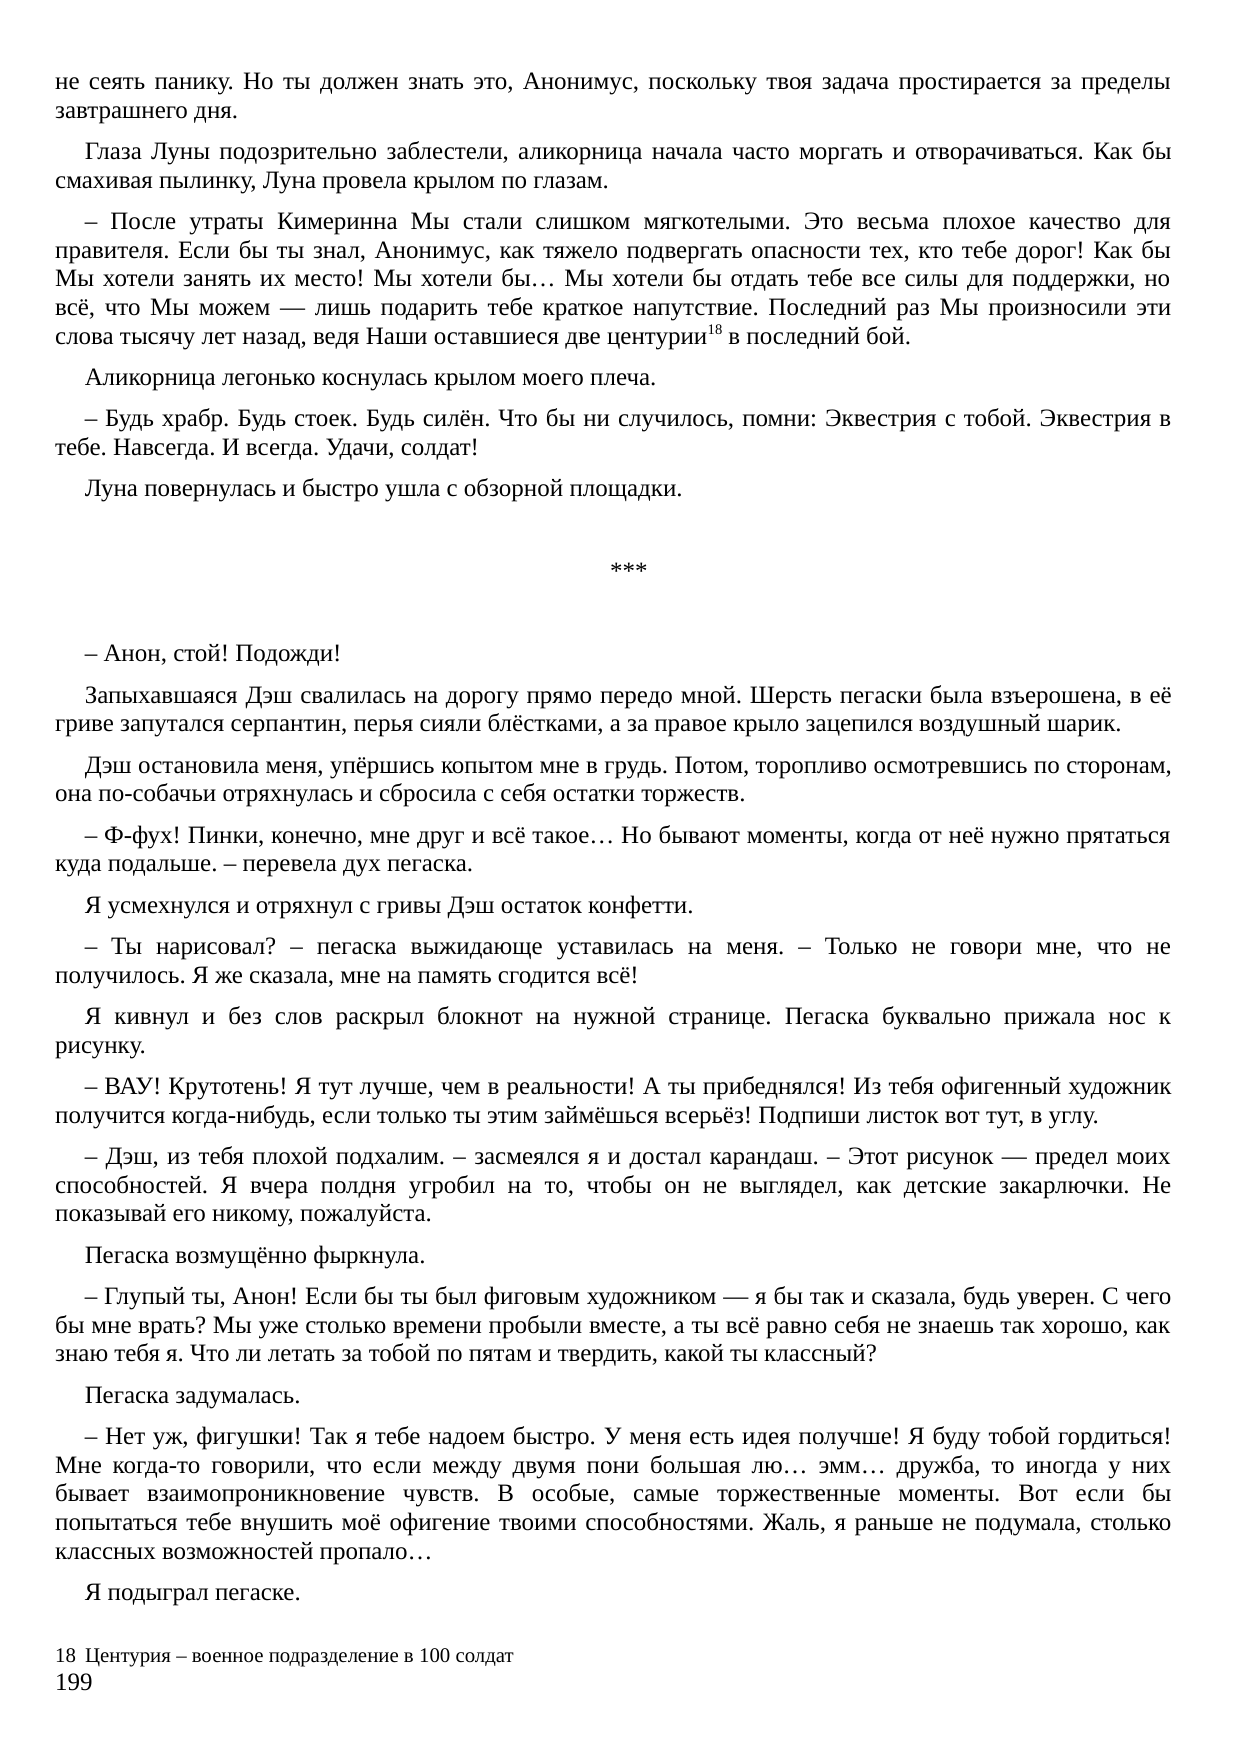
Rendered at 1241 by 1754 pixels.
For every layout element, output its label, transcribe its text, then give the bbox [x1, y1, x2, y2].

text Пегаска возмущённо фыркнула. [55, 1240, 1173, 1268]
text – Дэш, из тебя плохой подхалим. – засмеялся я и достал карандаш. – Этот рисунок — предел моих способностей. Я вчера полдня угробил на то, чтобы он не выглядел, как детские закарлючки. Не показывай его никому, пожалуйста. [55, 1141, 1173, 1227]
text – Ты нарисовал? – пегаска выжидающе уставилась на меня. – Только не говори мне, что не получилось. Я же сказала, мне на память сгодится всё! [55, 931, 1173, 988]
text – Глупый ты, Анон! Если бы ты был фиговым художником — я бы так и сказала, будь уверен. С чего бы мне врать? Мы уже столько времени пробыли вместе, а ты всё равно себя не знаешь так хорошо, как знаю тебя я. Что ли летать за тобой по пятам и твердить, какой ты классный? [55, 1281, 1173, 1367]
text Запыхавшаяся Дэш свалилась на дорогу прямо передо мной. Шерсть пегаски была взъерошена, в её гриве запутался серпантин, перья сияли блёстками, а за правое крыло зацепился воздушный шарик. [55, 680, 1173, 737]
text – Нет уж, фигушки! Так я тебе надоем быстро. У меня есть идея получше! Я буду тобой гордиться! Мне когда-то говорили, что если между двумя пони большая лю… эмм… дружба, то иногда у них бывает взаимопроникновение чувств. В особые, самые торжественные моменты. Вот если бы попытаться тебе внушить моё офигение твоими способностями. Жаль, я раньше не подумала, столько классных возможностей пропало… [55, 1421, 1173, 1565]
text – Ф-фух! Пинки, конечно, мне друг и всё такое… Но бывают моменты, когда от неё нужно прятаться куда подальше. – перевела дух пегаска. [55, 820, 1173, 877]
text – Будь храбр. Будь стоек. Будь силён. Что бы ни случилось, помни: Эквестрия с тобой. Эквестрия в тебе. Навсегда. И всегда. Удачи, солдат! [55, 403, 1173, 461]
text Центурия – военное подразделение в 100 солдат [55, 1642, 1173, 1667]
text не сеять панику. Но ты должен знать это, Анонимус, поскольку твоя задача простирается за пределы завтрашнего дня. [55, 66, 1173, 123]
text Дэш остановила меня, упёршись копытом мне в грудь. Потом, торопливо осмотревшись по сторонам, она по-собачьи отряхнулась и сбросила с себя остатки торжеств. [55, 750, 1173, 807]
text – ВАУ! Крутотень! Я тут лучше, чем в реальности! А ты прибеднялся! Из тебя офигенный художник получится когда-нибудь, если только ты этим займёшься всерьёз! Подпиши листок вот тут, в углу. [55, 1071, 1173, 1128]
text Луна повернулась и быстро ушла с обзорной площадки. [55, 473, 1173, 502]
text – После утраты Кимеринна Мы стали слишком мягкотелыми. Это весьма плохое качество для правителя. Если бы ты знал, Анонимус, как тяжело подвергать опасности тех, кто тебе дорог! Как бы Мы хотели занять их место! Мы хотели бы… Мы хотели бы отдать тебе все силы для поддержки, но всё, что Мы можем — лишь подарить тебе краткое напутствие. Последний раз Мы произносили эти слова тысячу лет назад, ведя Наши оставшиеся две центурии в последний бой. [55, 206, 1173, 350]
text Я подыграл пегаске. [55, 1577, 1173, 1606]
text Глаза Луны подозрительно заблестели, аликорница начала часто моргать и отворачиваться. Как бы смахивая пылинку, Луна провела крылом по глазам. [55, 136, 1173, 193]
text Я кивнул и без слов раскрыл блокнот на нужной странице. Пегаска буквально прижала нос к рисунку. [55, 1001, 1173, 1058]
text Аликорница легонько коснулась крылом моего плеча. [55, 362, 1173, 391]
text *** [55, 556, 1173, 585]
text – Анон, стой! Подожди! [55, 638, 1173, 667]
text Я усмехнулся и отряхнул с гривы Дэш остаток конфетти. [55, 890, 1173, 918]
text Пегаска задумалась. [55, 1380, 1173, 1408]
